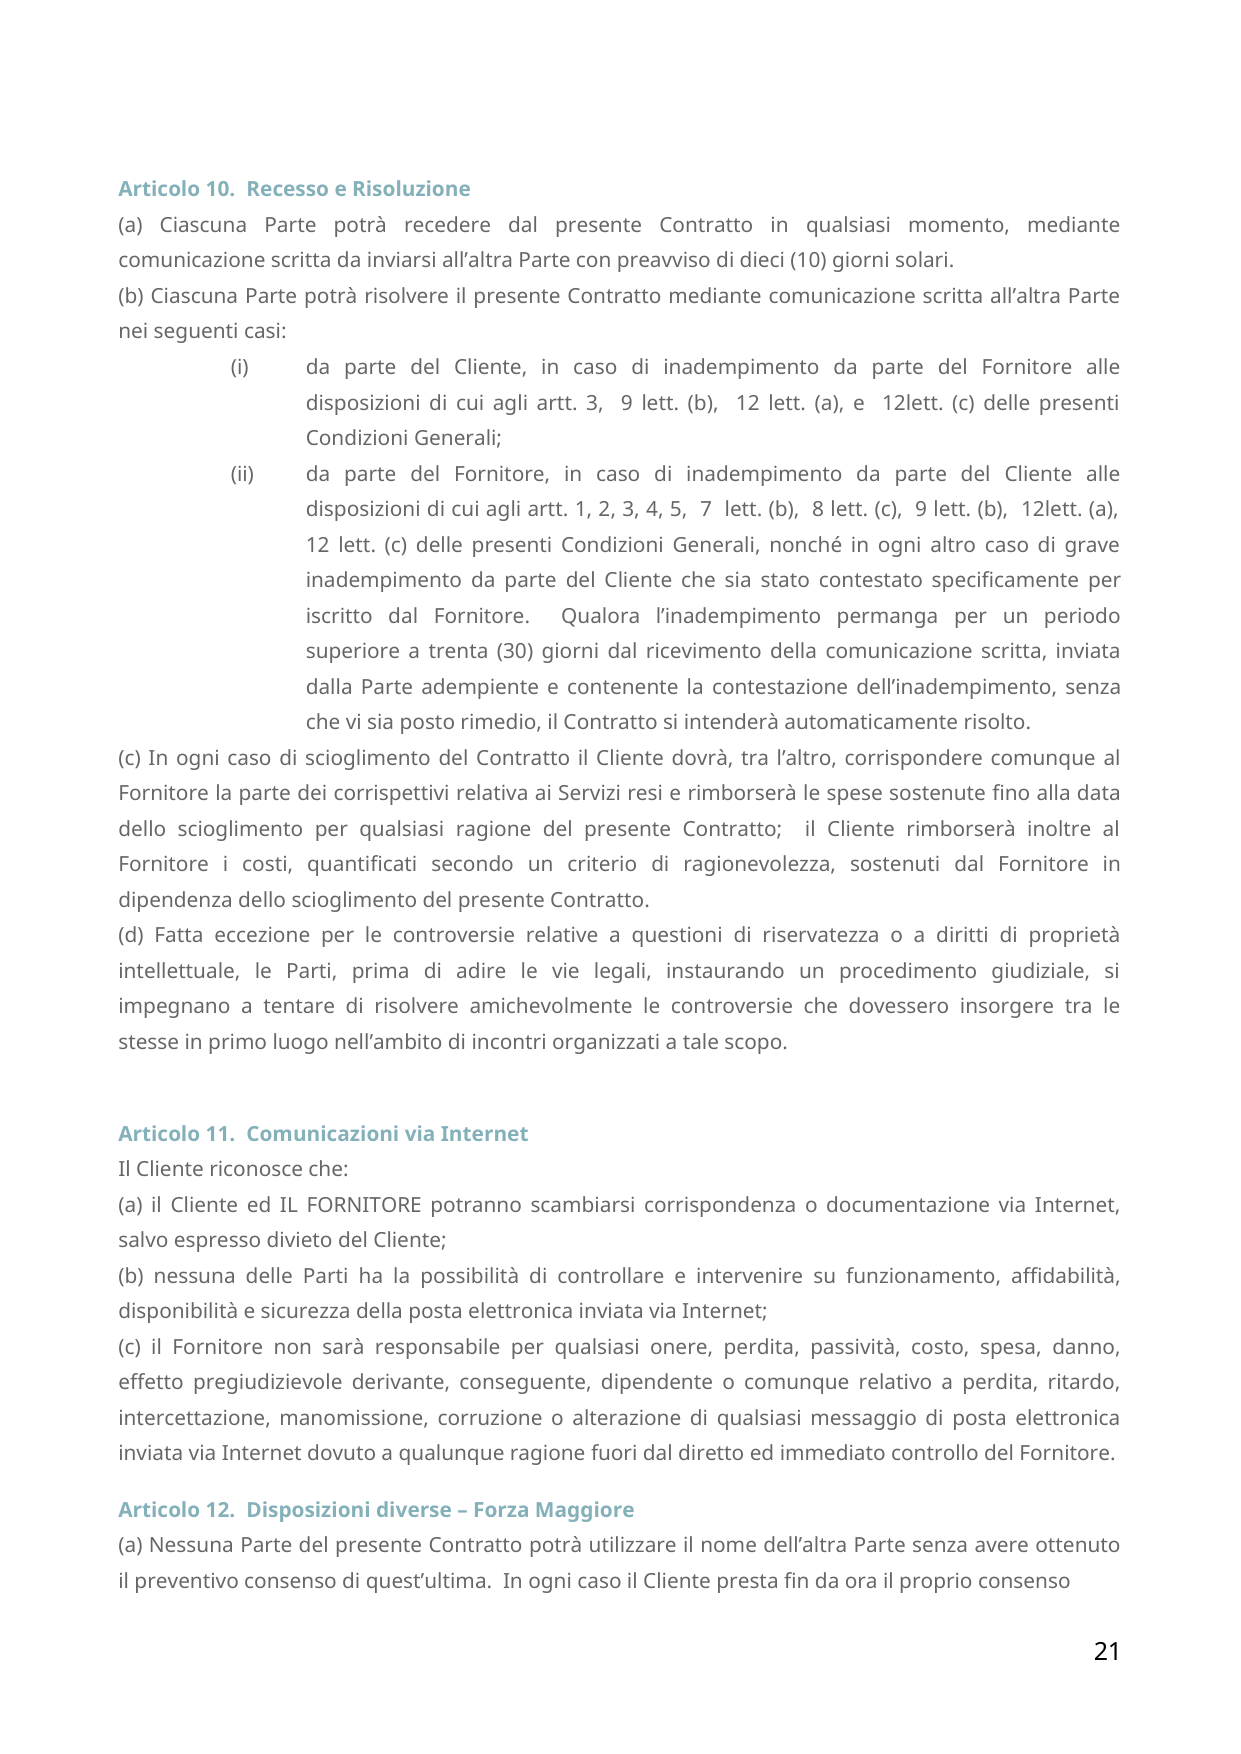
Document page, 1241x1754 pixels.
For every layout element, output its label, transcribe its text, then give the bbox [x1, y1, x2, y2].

text (a) Nessuna Parte del presente Contratto potrà utilizzare il nome dell’altra Parte senza avere ottenuto il preventivo consenso di quest’ultima. In ogni caso il Cliente presta fin da ora il proprio consenso [118, 1530, 1122, 1594]
subtitle Articolo 10. Recesso e Risoluzione [118, 174, 1122, 203]
text (c) In ogni caso di scioglimento del Contratto il Cliente dovrà, tra l’altro, corrispondere comunque al Fornitore la parte dei corrispettivi relativa ai Servizi resi e rimborserà le spese sostenute fino alla data dello scioglimento per qualsiasi ragione del presente Contratto; il Cliente rimborserà inoltre al Fornitore i costi, quantificati secondo un criterio di ragionevolezza, sostenuti dal Fornitore in dipendenza dello scioglimento del presente Contratto. [118, 743, 1122, 913]
subtitle Articolo 11. Comunicazioni via Internet [118, 1119, 1122, 1147]
text Il Cliente riconosce che: [118, 1154, 1122, 1183]
subtitle Articolo 12. Disposizioni diverse – Forza Maggiore [118, 1495, 1122, 1523]
text (d) Fatta eccezione per le controversie relative a questioni di riservatezza o a diritti di proprietà intellettuale, le Parti, prima di adire le vie legali, instaurando un procedimento giudiziale, si impegnano a tentare di risolvere amichevolmente le controversie che dovessero insorgere tra le stesse in primo luogo nell’ambito di incontri organizzati a tale scopo. [118, 920, 1122, 1055]
text (b) nessuna delle Parti ha la possibilità di controllare e intervenire su funzionamento, affidabilità, disponibilità e sicurezza della posta elettronica inviata via Internet; [118, 1261, 1122, 1325]
text (a) Ciascuna Parte potrà recedere dal presente Contratto in qualsiasi momento, mediante comunicazione scritta da inviarsi all’altra Parte con preavviso di dieci (10) giorni solari. [118, 210, 1122, 274]
text (a) il Cliente ed IL FORNITORE potranno scambiarsi corrispondenza o documentazione via Internet, salvo espresso divieto del Cliente; [118, 1190, 1122, 1254]
text (b) Ciascuna Parte potrà risolvere il presente Contratto mediante comunicazione scritta all’altra Parte nei seguenti casi: [118, 281, 1122, 345]
text (c) il Fornitore non sarà responsabile per qualsiasi onere, perdita, passività, costo, spesa, danno, effetto pregiudizievole derivante, conseguente, dipendente o comunque relativo a perdita, ritardo, intercettazione, manomissione, corruzione o alterazione di qualsiasi messaggio di posta elettronica inviata via Internet dovuto a qualunque ragione fuori dal diretto ed immediato controllo del Fornitore. [118, 1332, 1122, 1467]
list da parte del Fornitore, in caso di inadempimento da parte del Cliente alle disposizioni di cui agli artt. 1, 2, 3, 4, 5, 7 lett. (b), 8 lett. (c), 9 lett. (b), 12lett. (a), 12 lett. (c) delle presenti Condizioni Generali, nonché in ogni altro caso di grave inadempimento da parte del Cliente che sia stato contestato specificamente per iscritto dal Fornitore. Qualora l’inadempimento permanga per un periodo superiore a trenta (30) giorni dal ricevimento della comunicazione scritta, inviata dalla Parte adempiente e contenente la contestazione dell’inadempimento, senza che vi sia posto rimedio, il Contratto si intenderà automaticamente risolto. [231, 459, 1122, 736]
list da parte del Cliente, in caso di inadempimento da parte del Fornitore alle disposizioni di cui agli artt. 3, 9 lett. (b), 12 lett. (a), e 12lett. (c) delle presenti Condizioni Generali; [231, 352, 1122, 452]
